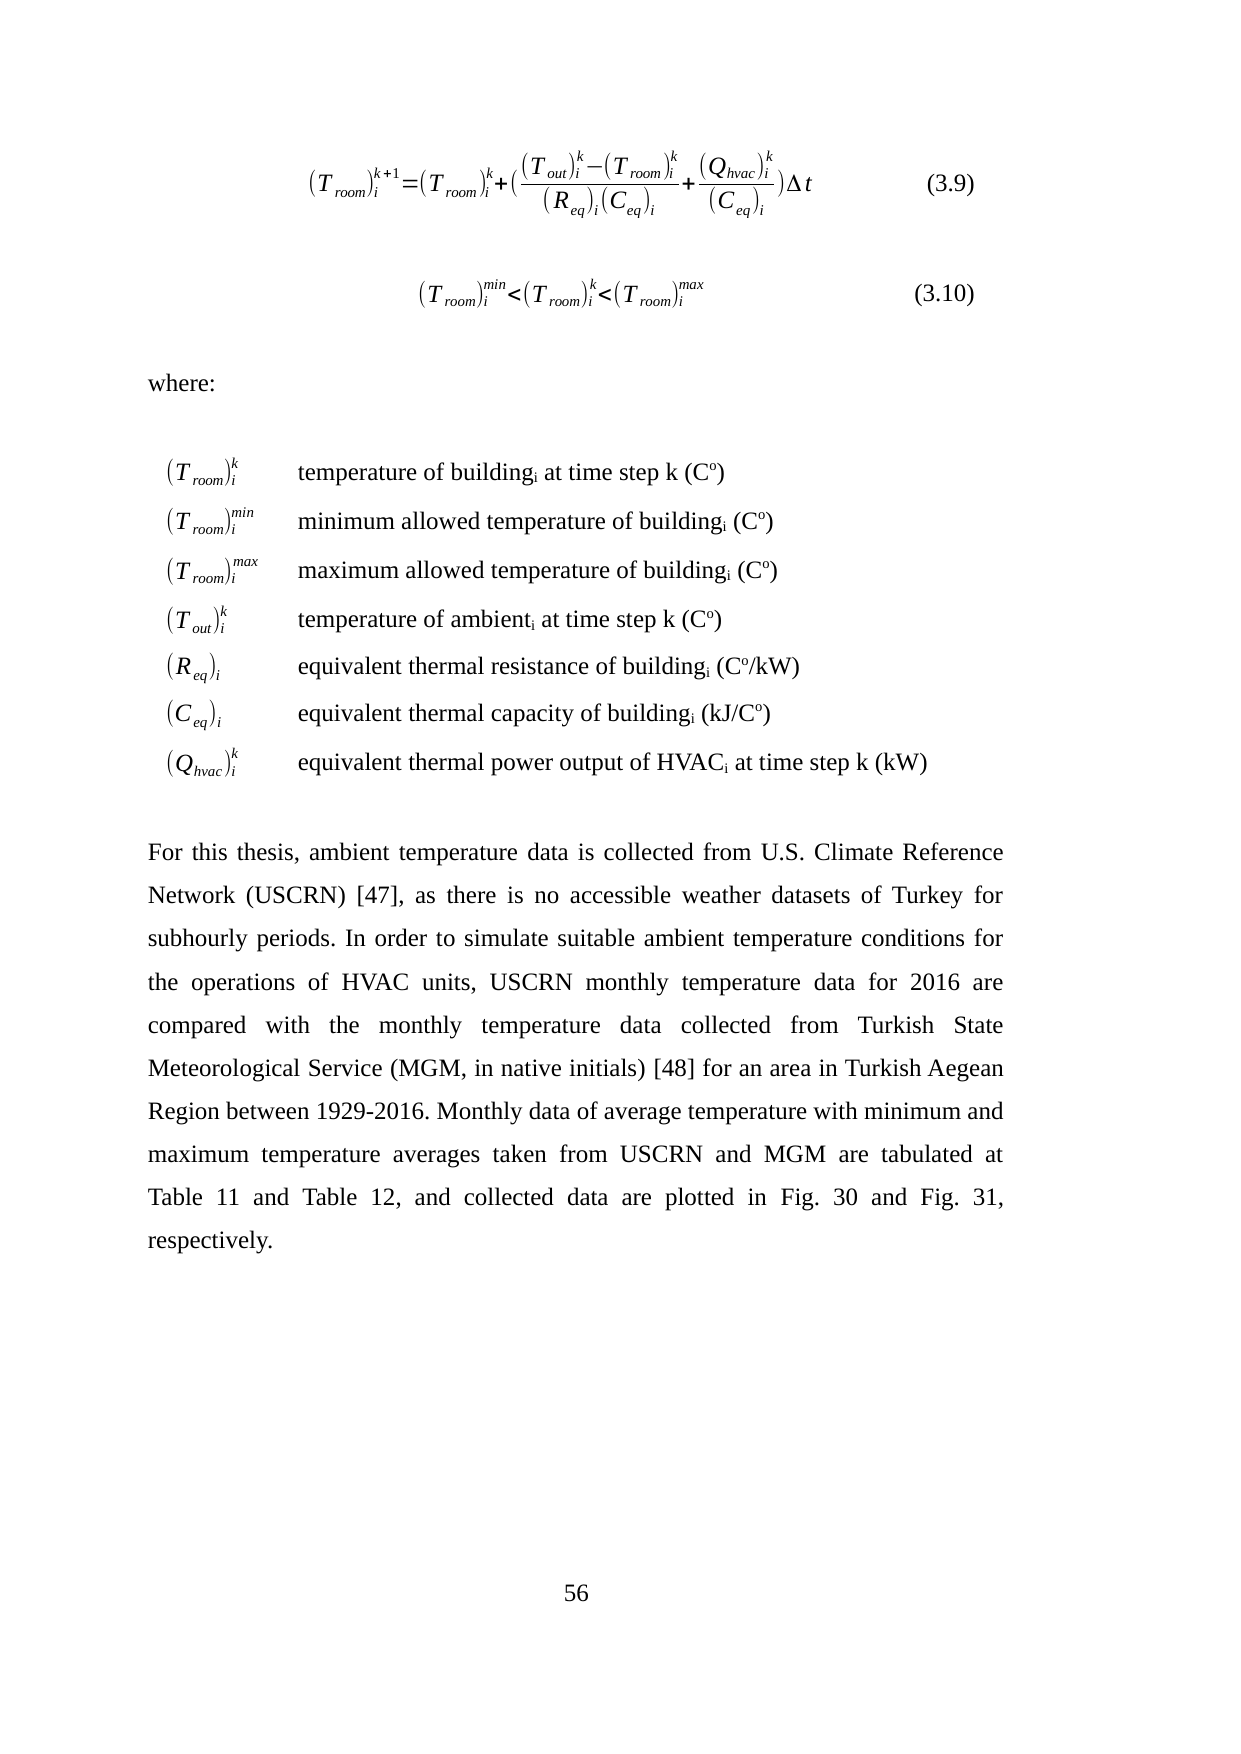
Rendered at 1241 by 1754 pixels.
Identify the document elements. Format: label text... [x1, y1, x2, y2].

text where: [148, 368, 1004, 397]
text temperature of buildingi at time step k (Co) [148, 454, 1004, 489]
text (3.9) [148, 148, 1004, 218]
text (3.10) [148, 276, 1004, 310]
text equivalent thermal resistance of buildingi (Co/kW) [148, 651, 1004, 684]
text For this thesis, ambient temperature data is collected from U.S. Climate Reference Network (USCRN) [47], as there is no accessible weather datasets of Turkey for subhourly periods. In order to simulate suitable ambient temperature conditions for the operations of HVAC units, USCRN monthly temperature data for 2016 are compared with the monthly temperature data collected from Turkish State Meteorological Service (MGM, in native initials) [48] for an area in Turkish Aegean Region between 1929-2016. Monthly data of average temperature with minimum and maximum temperature averages taken from USCRN and MGM are tabulated at Table 11 and Table 12, and collected data are plotted in Fig. 30 and Fig. 31, respectively. [148, 837, 1004, 1254]
text minimum allowed temperature of buildingi (Co) [148, 503, 1004, 538]
text maximum allowed temperature of buildingi (Co) [148, 553, 1004, 588]
text equivalent thermal power output of HVACi at time step k (kW) [148, 745, 1004, 780]
text equivalent thermal capacity of buildingi (kJ/Co) [148, 698, 1004, 731]
text temperature of ambienti at time step k (Co) [148, 602, 1004, 637]
